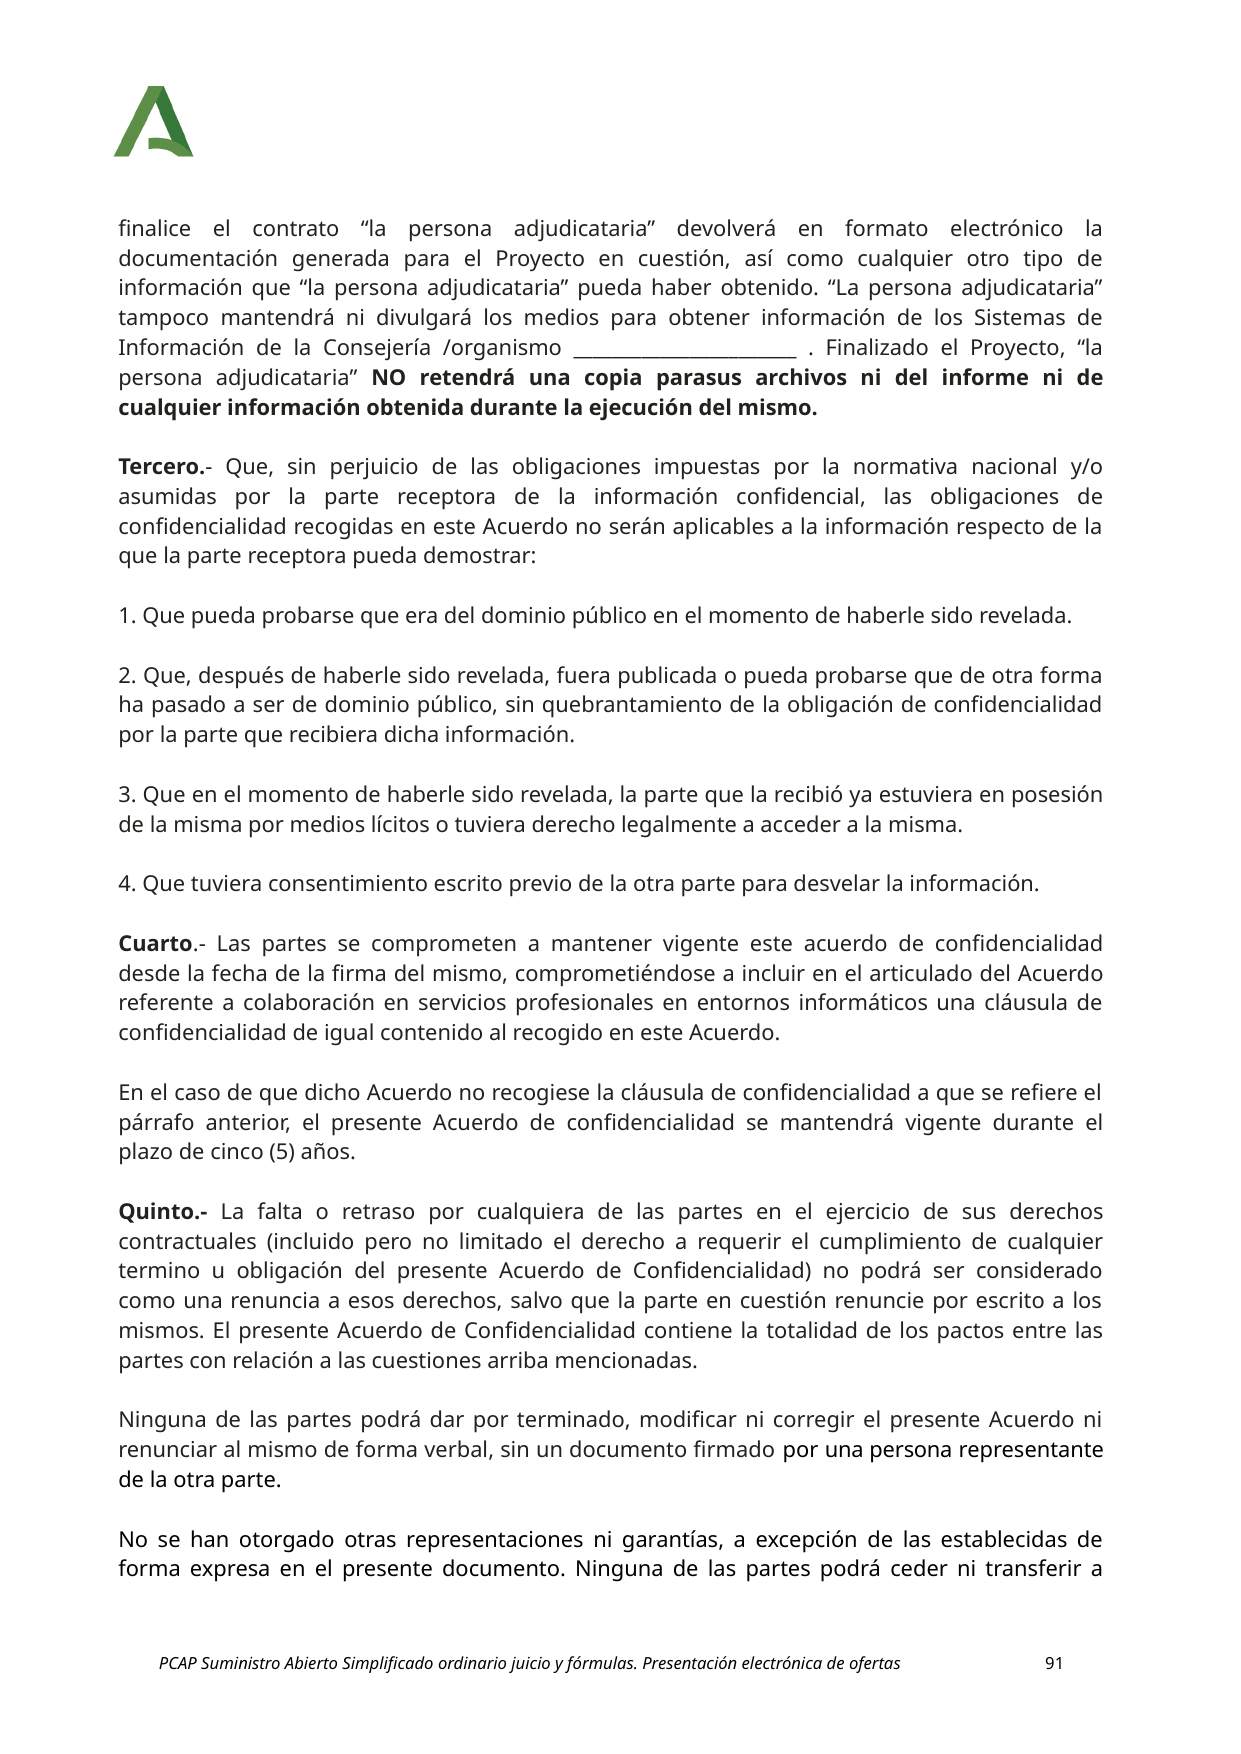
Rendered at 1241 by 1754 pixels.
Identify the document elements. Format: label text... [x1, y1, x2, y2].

text Quinto.- La falta o retraso por cualquiera de las partes en el ejercicio de sus derechos contractuales (incluido pero no limitado el derecho a requerir el cumplimiento de cualquier termino u obligación del presente Acuerdo de Confidencialidad) no podrá ser considerado como una renuncia a esos derechos, salvo que la parte en cuestión renuncie por escrito a los mismos. El presente Acuerdo de Confidencialidad contiene la totalidad de los pactos entre las partes con relación a las cuestiones arriba mencionadas. [118, 1196, 1104, 1374]
text No se han otorgado otras representaciones ni garantías, a excepción de las establecidas de forma expresa en el presente documento. Ninguna de las partes podrá ceder ni transferir a [118, 1523, 1104, 1583]
text Ninguna de las partes podrá dar por terminado, modificar ni corregir el presente Acuerdo ni renunciar al mismo de forma verbal, sin un documento firmado por una persona representante de la otra parte. [118, 1404, 1104, 1494]
text En el caso de que dicho Acuerdo no recogiese la cláusula de confidencialidad a que se refiere el párrafo anterior, el presente Acuerdo de confidencialidad se mantendrá vigente durante el plazo de cinco (5) años. [118, 1077, 1104, 1166]
text 1. Que pueda probarse que era del dominio público en el momento de haberle sido revelada. [118, 600, 1104, 630]
text Tercero.- Que, sin perjuicio de las obligaciones impuestas por la normativa nacional y/o asumidas por la parte receptora de la información confidencial, las obligaciones de confidencialidad recogidas en este Acuerdo no serán aplicables a la información respecto de la que la parte receptora pueda demostrar: [118, 451, 1104, 570]
text Cuarto.- Las partes se comprometen a mantener vigente este acuerdo de confidencialidad desde la fecha de la firma del mismo, comprometiéndose a incluir en el articulado del Acuerdo referente a colaboración en servicios profesionales en entornos informáticos una cláusula de confidencialidad de igual contenido al recogido en este Acuerdo. [118, 928, 1104, 1047]
text 4. Que tuviera consentimiento escrito previo de la otra parte para desvelar la información. [118, 868, 1104, 898]
picture [109, 81, 198, 161]
text 3. Que en el momento de haberle sido revelada, la parte que la recibió ya estuviera en posesión de la misma por medios lícitos o tuviera derecho legalmente a acceder a la misma. [118, 779, 1104, 838]
text finalice el contrato “la persona adjudicataria” devolverá en formato electrónico la documentación generada para el Proyecto en cuestión, así como cualquier otro tipo de información que “la persona adjudicataria” pueda haber obtenido. “La persona adjudicataria” tampoco mantendrá ni divulgará los medios para obtener información de los Sistemas de Información de la Consejería /organismo _______________________ . Finalizado el Proyecto, “la persona adjudicataria” NO retendrá una copia parasus archivos ni del informe ni de cualquier información obtenida durante la ejecución del mismo. [118, 213, 1104, 421]
text 2. Que, después de haberle sido revelada, fuera publicada o pueda probarse que de otra forma ha pasado a ser de dominio público, sin quebrantamiento de la obligación de confidencialidad por la parte que recibiera dicha información. [118, 659, 1104, 749]
